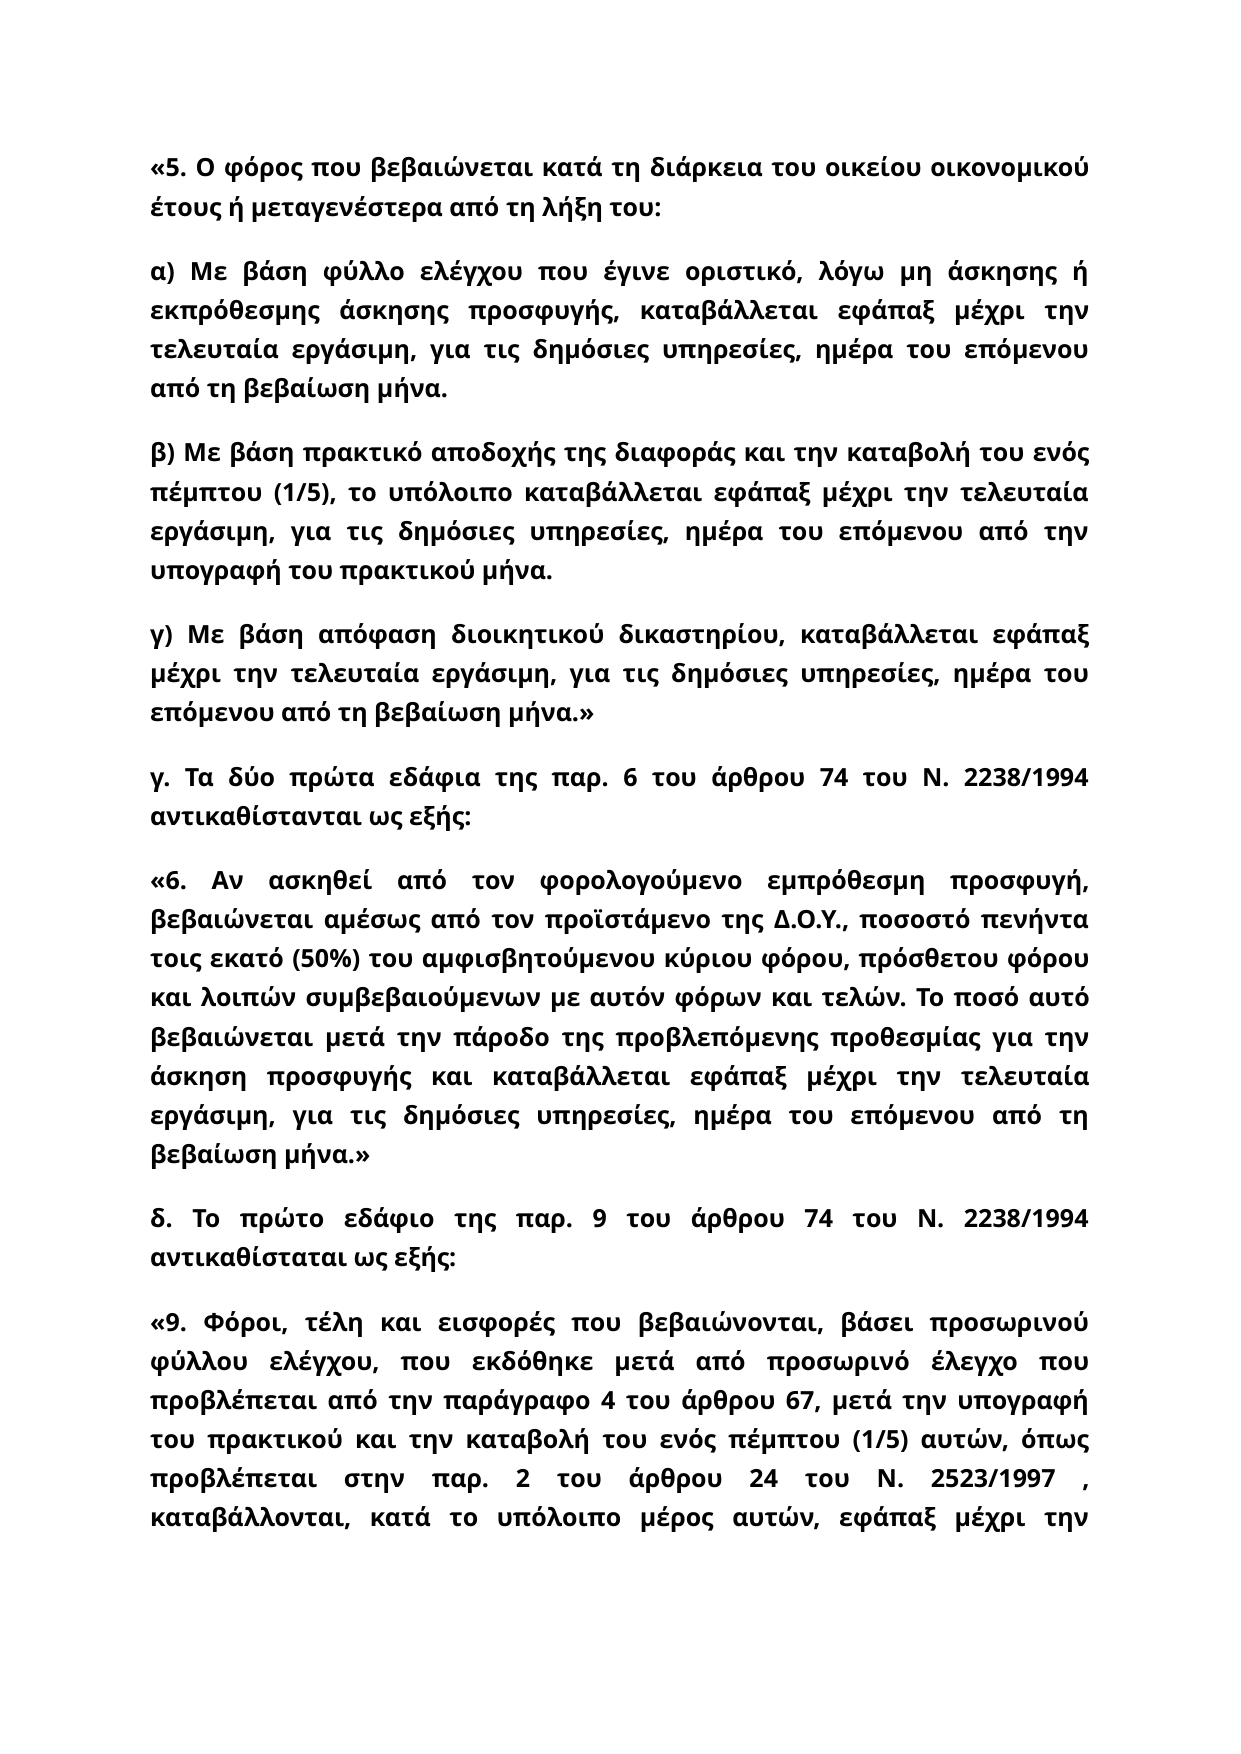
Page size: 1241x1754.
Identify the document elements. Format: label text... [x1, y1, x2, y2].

text α) Με βάση φύλλο ελέγχου που έγινε οριστικό, λόγω μη άσκησης ή εκπρόθεσμης άσκησης προσφυγής, καταβάλλεται εφάπαξ μέχρι την τελευταία εργάσιμη, για τις δημόσιες υπηρεσίες, ημέρα του επόμενου από τη βεβαίωση μήνα. [150, 253, 1090, 405]
text «5. Ο φόρος που βεβαιώνεται κατά τη διάρκεια του οικείου οικονομικού έτους ή μεταγενέστερα από τη λήξη του: [150, 150, 1090, 223]
text γ. Τα δύο πρώτα εδάφια της παρ. 6 του άρθρου 74 του Ν. 2238/1994 αντικαθίστανται ως εξής: [150, 759, 1090, 832]
text «6. Αν ασκηθεί από τον φορολογούμενο εμπρόθεσμη προσφυγή, βεβαιώνεται αμέσως από τον προϊστάμενο της Δ.Ο.Υ., ποσοστό πενήντα τοις εκατό (50%) του αμφισβητούμενου κύριου φόρου, πρόσθετου φόρου και λοιπών συμβεβαιούμενων με αυτόν φόρων και τελών. Το ποσό αυτό βεβαιώνεται μετά την πάροδο της προβλεπόμενης προθεσμίας για την άσκηση προσφυγής και καταβάλλεται εφάπαξ μέχρι την τελευταία εργάσιμη, για τις δημόσιες υπηρεσίες, ημέρα του επόμενου από τη βεβαίωση μήνα.» [150, 862, 1090, 1171]
text «9. Φόροι, τέλη και εισφορές που βεβαιώνονται, βάσει προσωρινού φύλλου ελέγχου, που εκδόθηκε μετά από προσωρινό έλεγχο που προβλέπεται από την παράγραφο 4 του άρθρου 67, μετά την υπογραφή του πρακτικού και την καταβολή του ενός πέμπτου (1/5) αυτών, όπως προβλέπεται στην παρ. 2 του άρθρου 24 του Ν. 2523/1997 , καταβάλλονται, κατά το υπόλοιπο μέρος αυτών, εφάπαξ μέχρι την [150, 1304, 1090, 1534]
text β) Με βάση πρακτικό αποδοχής της διαφοράς και την καταβολή του ενός πέμπτου (1/5), το υπόλοιπο καταβάλλεται εφάπαξ μέχρι την τελευταία εργάσιμη, για τις δημόσιες υπηρεσίες, ημέρα του επόμενου από την υπογραφή του πρακτικού μήνα. [150, 435, 1090, 587]
text γ) Με βάση απόφαση διοικητικού δικαστηρίου, καταβάλλεται εφάπαξ μέχρι την τελευταία εργάσιμη, για τις δημόσιες υπηρεσίες, ημέρα του επόμενου από τη βεβαίωση μήνα.» [150, 617, 1090, 729]
text δ. Το πρώτο εδάφιο της παρ. 9 του άρθρου 74 του Ν. 2238/1994 αντικαθίσταται ως εξής: [150, 1201, 1090, 1274]
